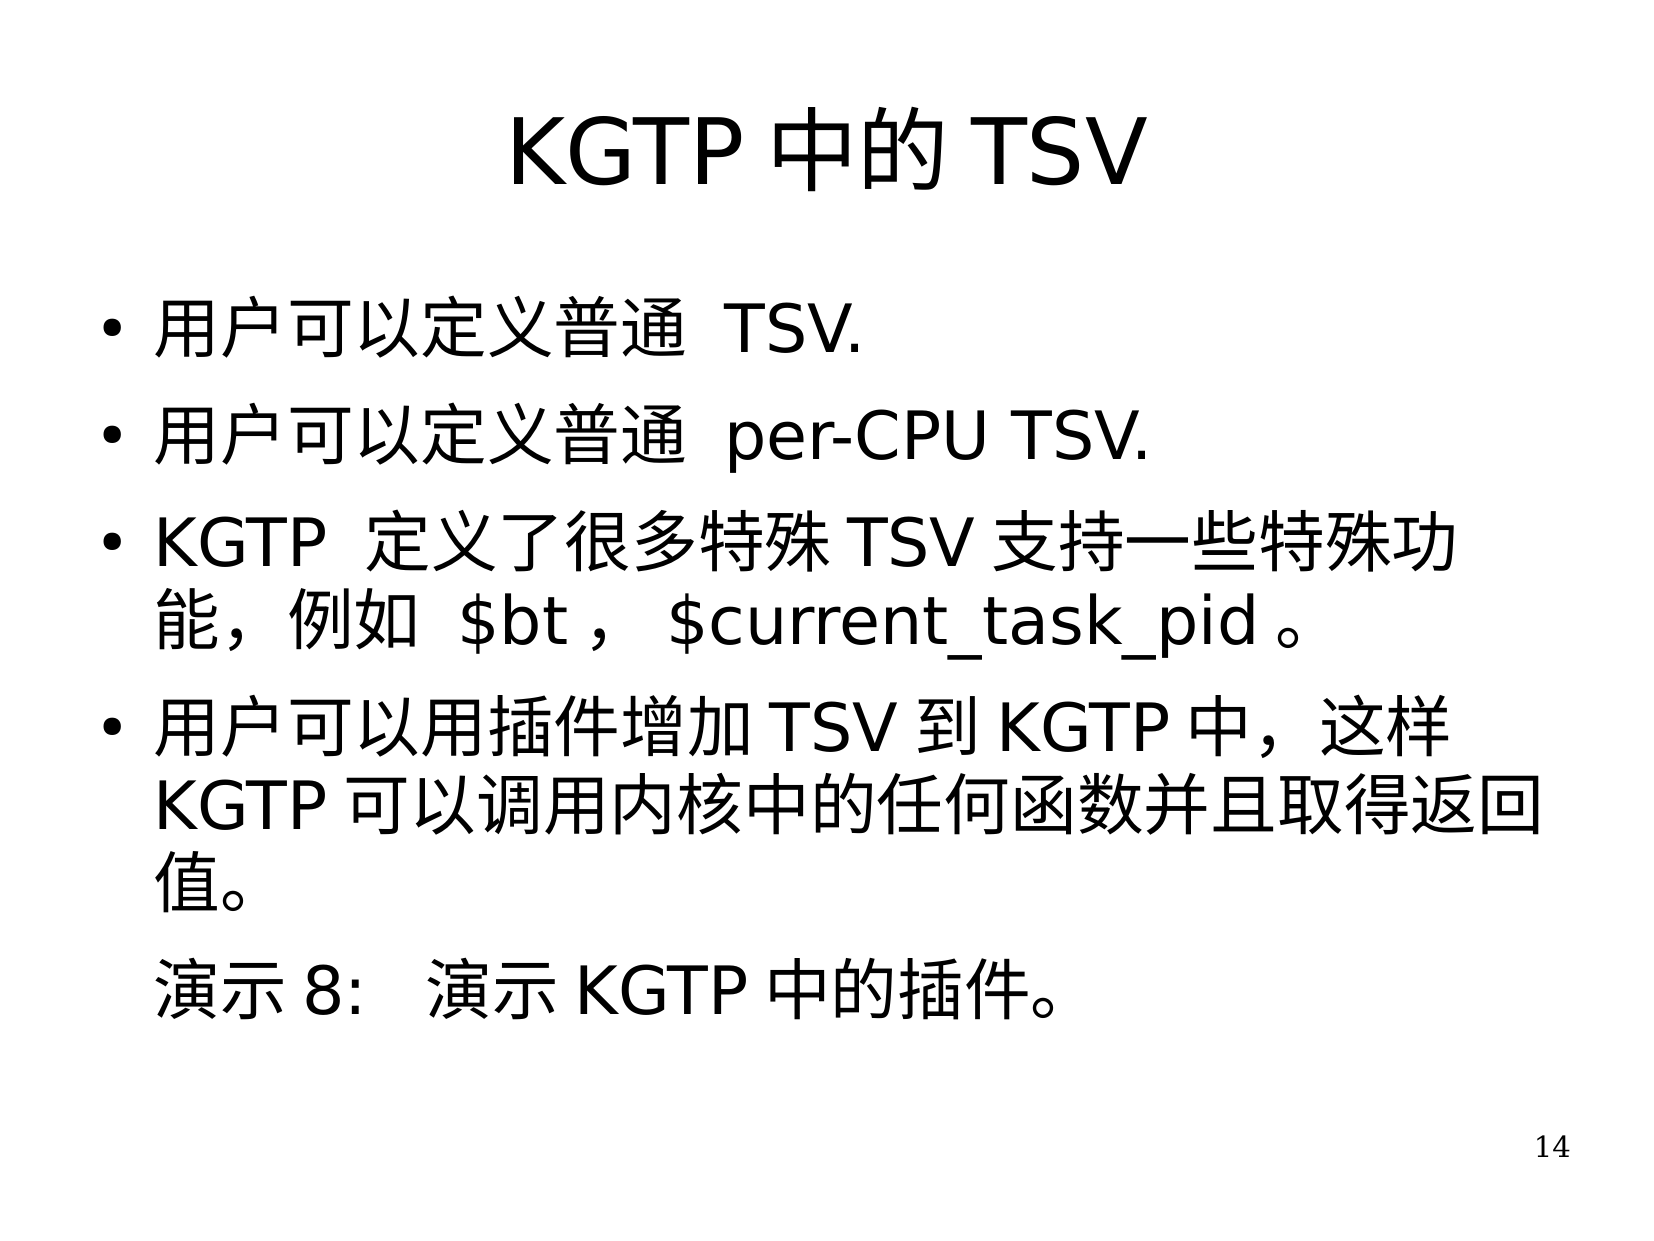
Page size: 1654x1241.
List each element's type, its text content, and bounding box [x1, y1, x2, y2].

list 用户可以定义普通 TSV. 用户可以定义普通 per-CPU TSV. KGTP 定义了很多特殊TSV支持一些特殊功能，例如 $bt，$current_task_pid。 用户可以用插件增加TSV到KGTP中，这样KGTP可以调用内核中的任何函数并且取得返回值。 演示8: 演示KGTP中的插件。 [82, 290, 1571, 1182]
title KGTP中的TSV [82, 49, 1571, 257]
